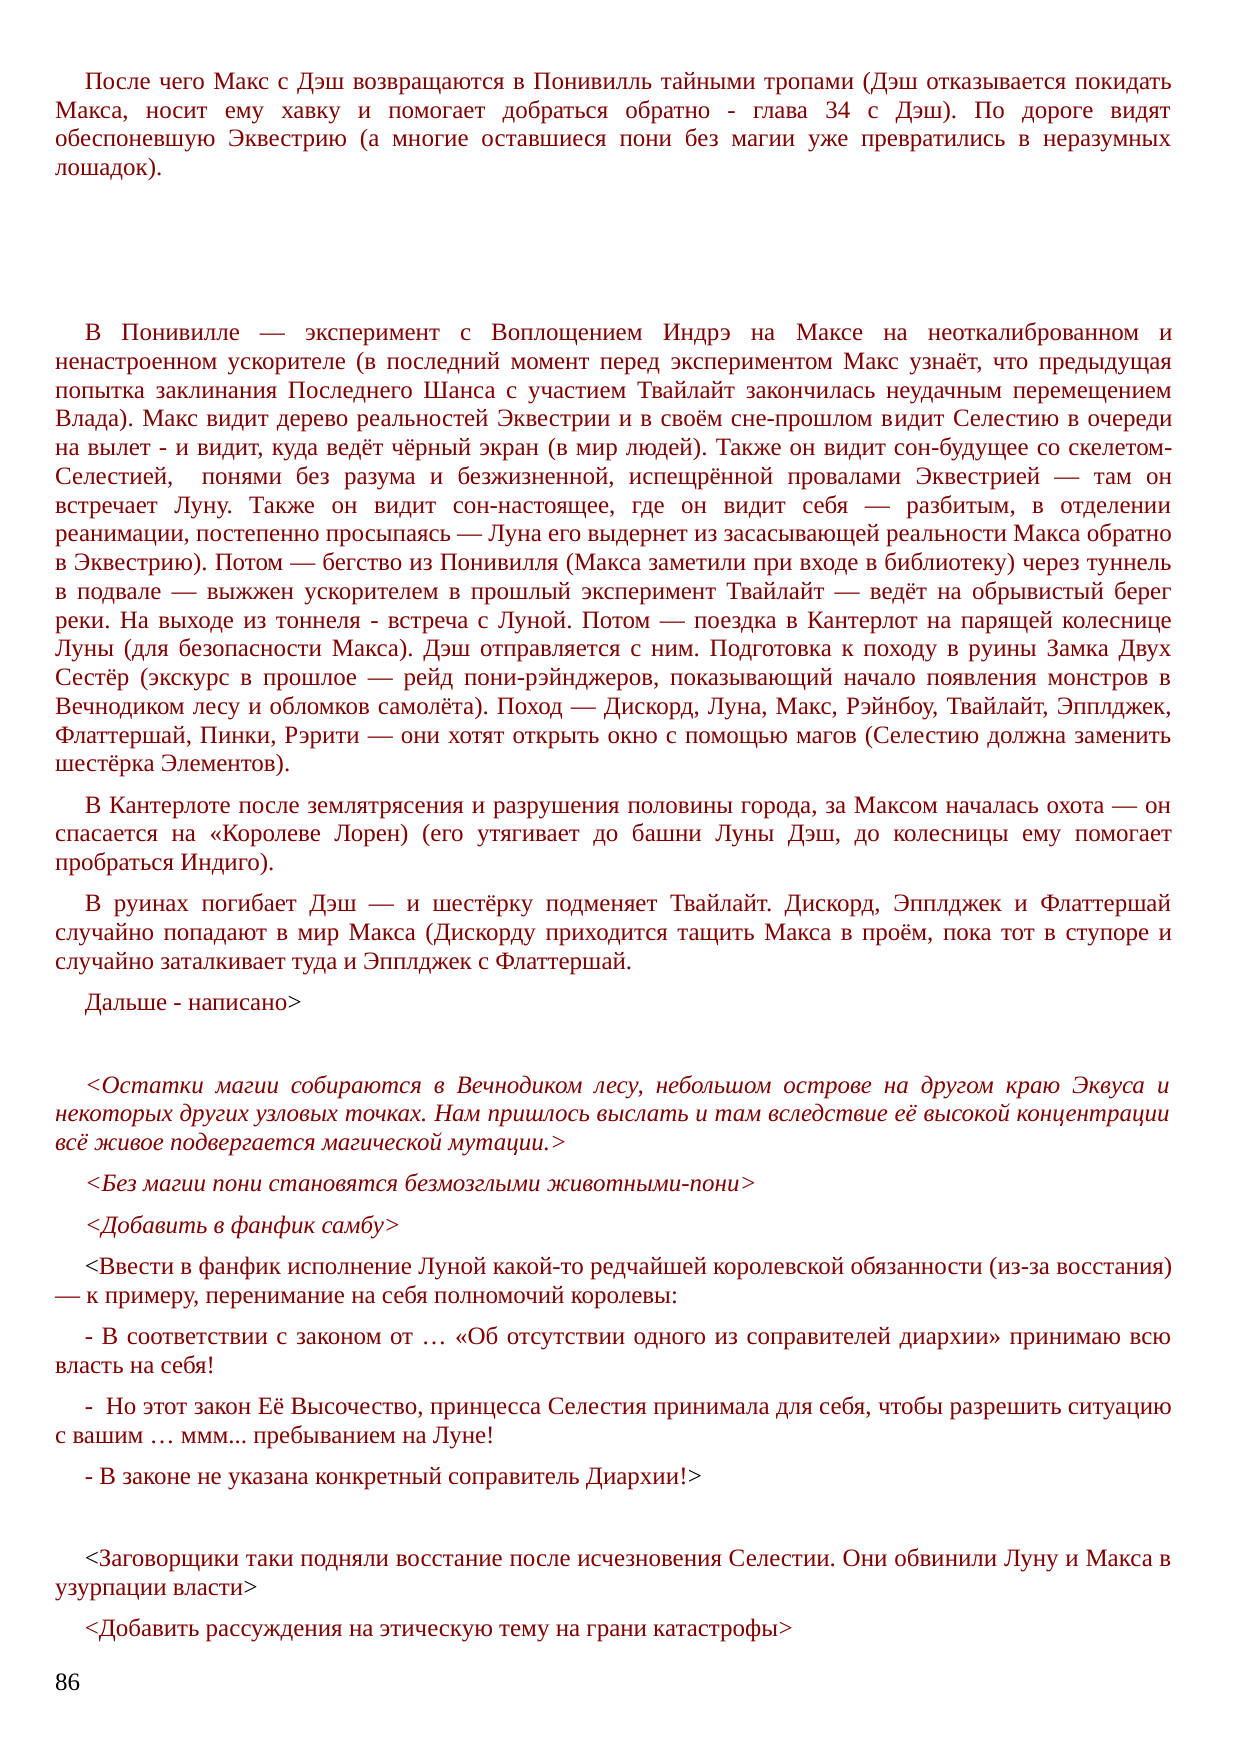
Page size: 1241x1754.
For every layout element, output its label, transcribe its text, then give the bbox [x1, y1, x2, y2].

text В Кантерлоте после землятрясения и разрушения половины города, за Максом началась охота — он спасается на «Королеве Лорен) (его утягивает до башни Луны Дэш, до колесницы ему помогает пробраться Индиго). [55, 790, 1173, 876]
text В руинах погибает Дэш — и шестёрку подменяет Твайлайт. Дискорд, Эпплджек и Флаттершай случайно попадают в мир Макса (Дискорду приходится тащить Макса в проём, пока тот в ступоре и случайно заталкивает туда и Эпплджек с Флаттершай. [55, 888, 1173, 975]
text <Добавить в фанфик самбу> [55, 1210, 1173, 1238]
text В Понивилле — эксперимент с Воплощением Индрэ на Максе на неоткалиброванном и ненастроенном ускорителе (в последний момент перед экспериментом Макс узнаёт, что предыдущая попытка заклинания Последнего Шанса с участием Твайлайт закончилась неудачным перемещением Влада). Макс видит дерево реальностей Эквестрии и в своём сне-прошлом видит Селестию в очереди на вылет - и видит, куда ведёт чёрный экран (в мир людей). Также он видит сон-будущее со скелетом-Селестией, понями без разума и безжизненной, испещрённой провалами Эквестрией — там он встречает Луну. Также он видит сон-настоящее, где он видит себя — разбитым, в отделении реанимации, постепенно просыпаясь — Луна его выдернет из засасывающей реальности Макса обратно в Эквестрию). Потом — бегство из Понивилля (Макса заметили при входе в библиотеку) через туннель в подвале — выжжен ускорителем в прошлый эксперимент Твайлайт — ведёт на обрывистый берег реки. На выходе из тоннеля - встреча с Луной. Потом — поездка в Кантерлот на парящей колеснице Луны (для безопасности Макса). Дэш отправляется с ним. Подготовка к походу в руины Замка Двух Сестёр (экскурс в прошлое — рейд пони-рэйнджеров, показывающий начало появления монстров в Вечнодиком лесу и обломков самолёта). Поход — Дискорд, Луна, Макс, Рэйнбоу, Твайлайт, Эпплджек, Флаттершай, Пинки, Рэрити — они хотят открыть окно с помощью магов (Селестию должна заменить шестёрка Элементов). [55, 317, 1173, 777]
text <Заговорщики таки подняли восстание после исчезновения Селестии. Они обвинили Луну и Макса в узурпации власти> [55, 1543, 1173, 1601]
text <Добавить рассуждения на этическую тему на грани катастрофы> [55, 1613, 1173, 1642]
text - В законе не указана конкретный соправитель Диархии!> [55, 1461, 1173, 1490]
text Дальше - написано> [55, 987, 1173, 1016]
text <Остатки магии собираются в Вечнодиком лесу, небольшом острове на другом краю Эквуса и некоторых других узловых точках. Нам пришлось выслать и там вследствие её высокой концентрации всё живое подвергается магической мутации.> [55, 1070, 1173, 1156]
text <Без магии пони становятся безмозглыми животными-пони> [55, 1168, 1173, 1197]
text - Но этот закон Её Высочество, принцесса Селестия принимала для себя, чтобы разрешить ситуацию с вашим … ммм... пребыванием на Луне! [55, 1391, 1173, 1448]
text <Ввести в фанфик исполнение Луной какой-то редчайшей королевской обязанности (из-за восстания) — к примеру, перенимание на себя полномочий королевы: [55, 1251, 1173, 1308]
text После чего Макс с Дэш возвращаются в Понивилль тайными тропами (Дэш отказывается покидать Макса, носит ему хавку и помогает добраться обратно - глава 34 с Дэш). По дороге видят обеспоневшую Эквестрию (а многие оставшиеся пони без магии уже превратились в неразумных лошадок). [55, 66, 1173, 181]
text - В соответствии с законом от … «Об отсутствии одного из соправителей диархии» принимаю всю власть на себя! [55, 1321, 1173, 1378]
